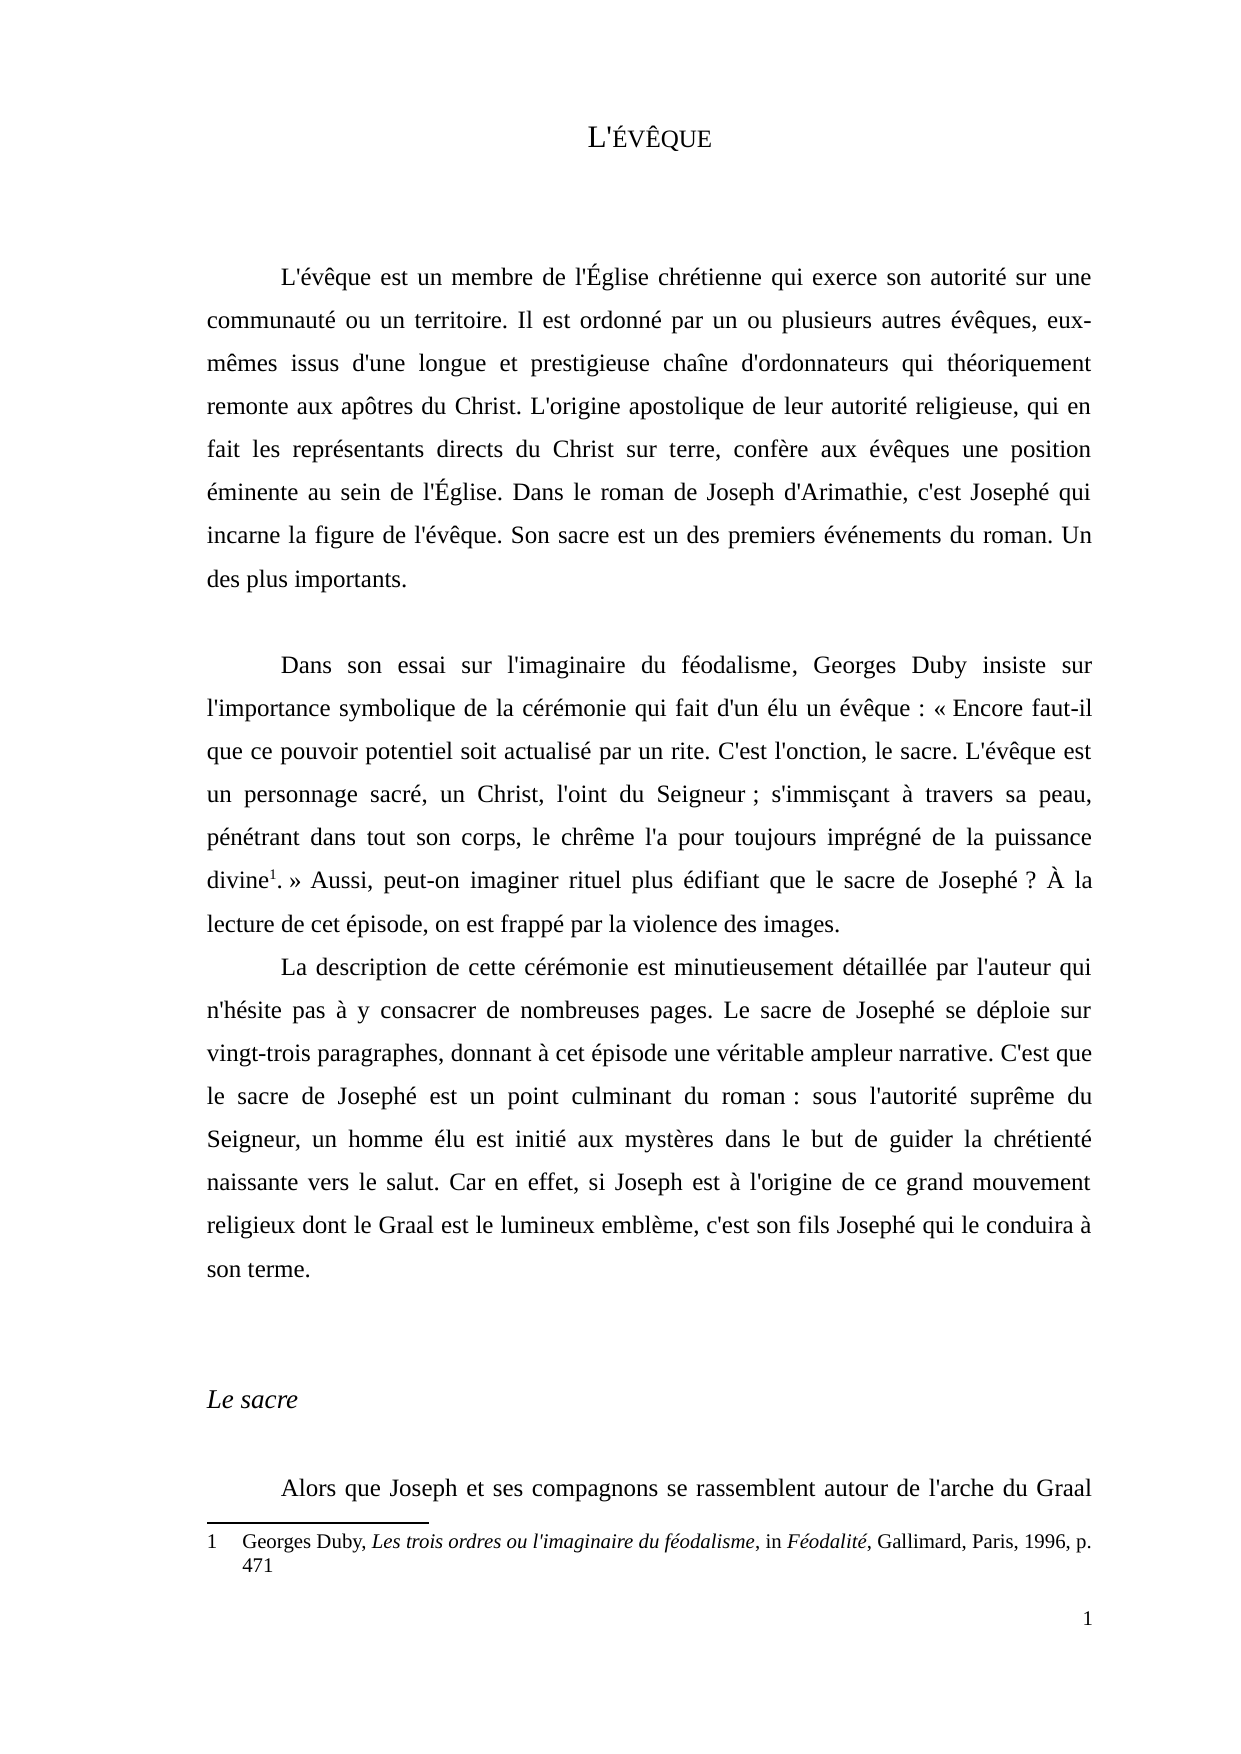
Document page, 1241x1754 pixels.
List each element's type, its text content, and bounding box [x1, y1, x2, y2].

text Georges Duby, Les trois ordres ou l'imaginaire du féodalisme, in Féodalité, Gallimard, Paris, 1996, p. 471 [207, 1529, 1093, 1577]
text La description de cette cérémonie est minutieusement détaillée par l'auteur qui n'hésite pas à y consacrer de nombreuses pages. Le sacre de Josephé se déploie sur vingt-trois paragraphes, donnant à cet épisode une véritable ampleur narrative. C'est que le sacre de Josephé est un point culminant du roman : sous l'autorité suprême du Seigneur, un homme élu est initié aux mystères dans le but de guider la chrétienté naissante vers le salut. Car en effet, si Joseph est à l'origine de ce grand mouvement religieux dont le Graal est le lumineux emblème, c'est son fils Josephé qui le conduira à son terme. [207, 952, 1093, 1282]
text Dans son essai sur l'imaginaire du féodalisme, Georges Duby insiste sur l'importance symbolique de la cérémonie qui fait d'un élu un évêque : « Encore faut-il que ce pouvoir potentiel soit actualisé par un rite. C'est l'onction, le sacre. L'évêque est un personnage sacré, un Christ, l'oint du Seigneur ; s'immisçant à travers sa peau, pénétrant dans tout son corps, le chrême l'a pour toujours imprégné de la puissance divine. » Aussi, peut-on imaginer rituel plus édifiant que le sacre de Josephé ? À la lecture de cet épisode, on est frappé par la violence des images. [207, 650, 1093, 937]
text Le sacre [207, 1383, 1093, 1414]
text L'évêque [207, 118, 1093, 154]
text Alors que Joseph et ses compagnons se rassemblent autour de l'arche du Graal [207, 1473, 1093, 1502]
text L'évêque est un membre de l'Église chrétienne qui exerce son autorité sur une communauté ou un territoire. Il est ordonné par un ou plusieurs autres évêques, eux-mêmes issus d'une longue et prestigieuse chaîne d'ordonnateurs qui théoriquement remonte aux apôtres du Christ. L'origine apostolique de leur autorité religieuse, qui en fait les représentants directs du Christ sur terre, confère aux évêques une position éminente au sein de l'Église. Dans le roman de Joseph d'Arimathie, c'est Josephé qui incarne la figure de l'évêque. Son sacre est un des premiers événements du roman. Un des plus importants. [207, 262, 1093, 592]
